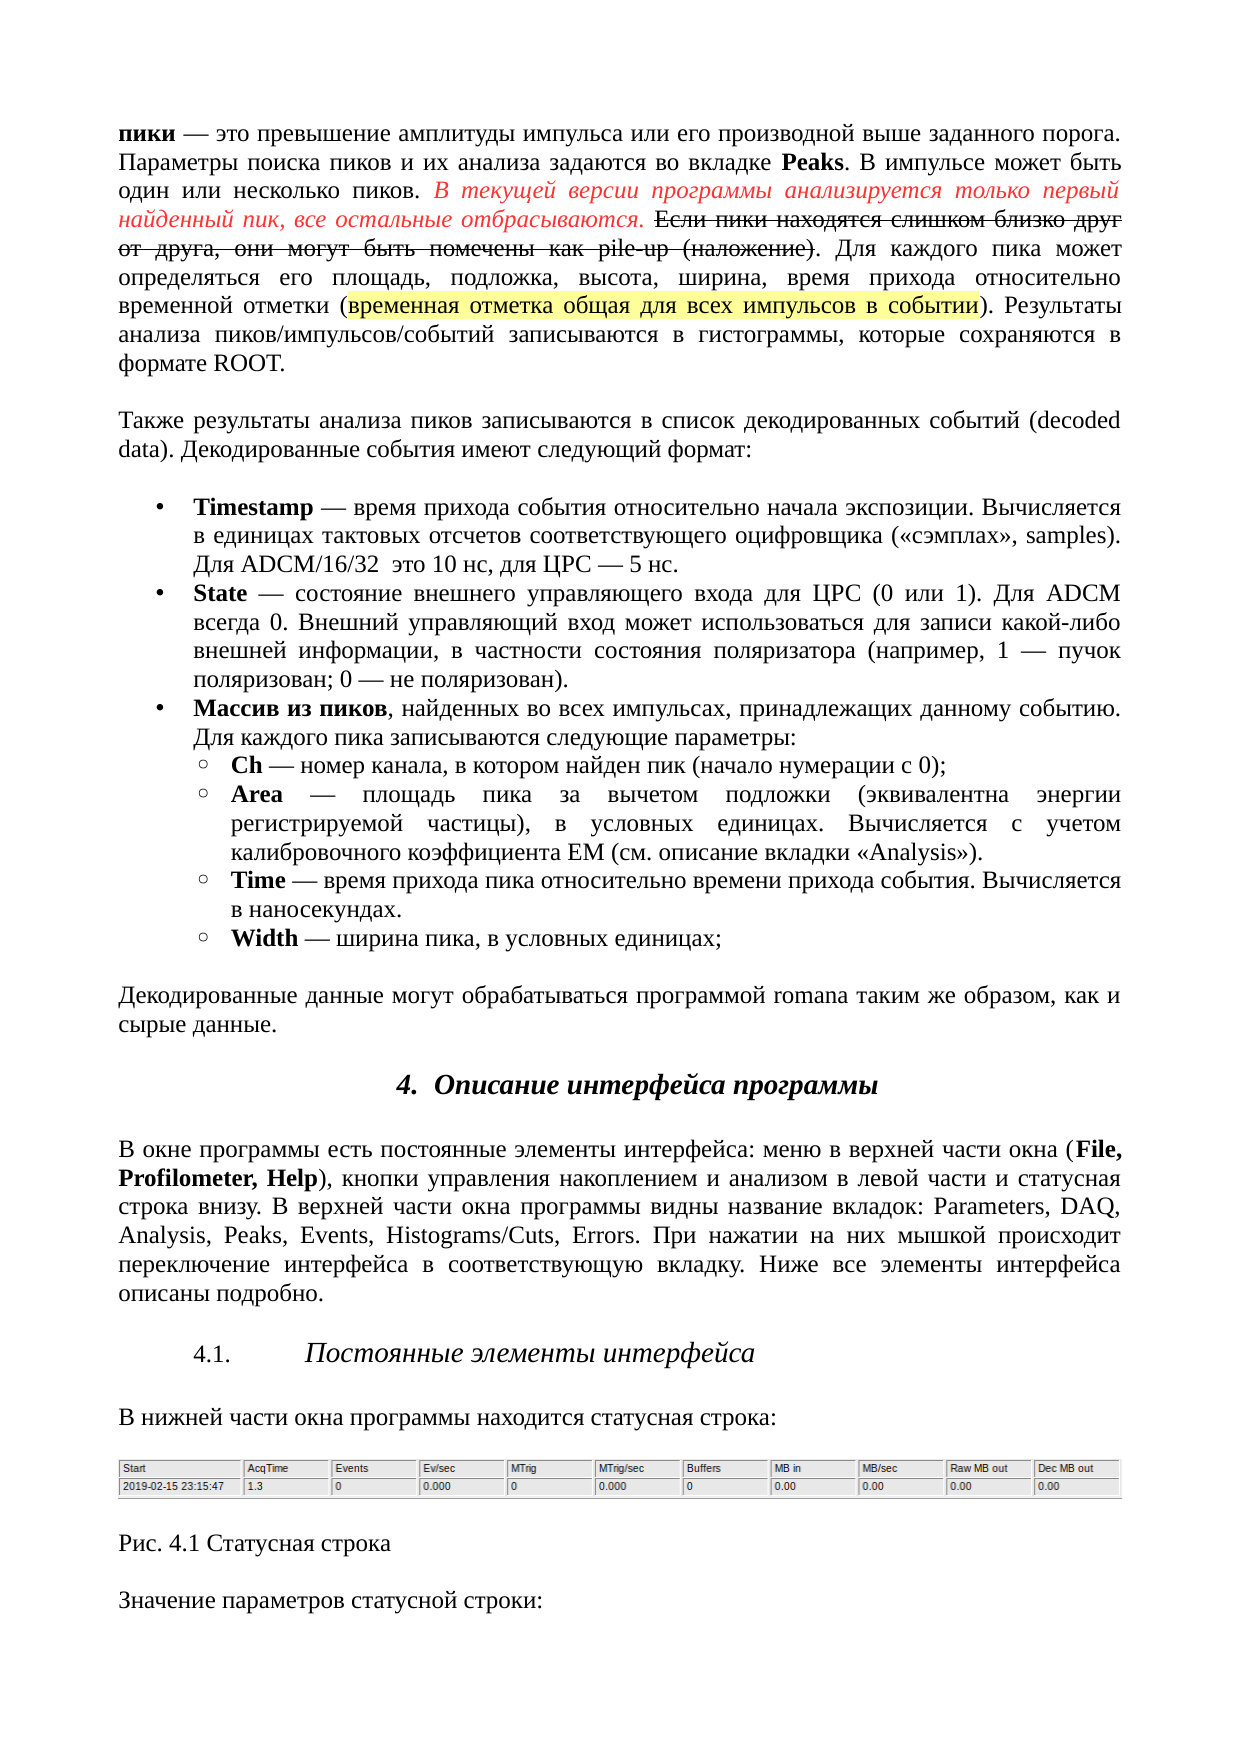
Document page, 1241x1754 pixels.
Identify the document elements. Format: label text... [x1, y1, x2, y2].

list Ch — номер канала, в котором найден пик (начало нумерации с 0); [193, 751, 1122, 779]
list State — состояние внешнего управляющего входа для ЦРС (0 или 1). Для ADCM всегда 0. Внешний управляющий вход может использоваться для записи какой-либо внешней информации, в частности состояния поляризатора (например, 1 — пучок поляризован; 0 — не поляризован). [156, 578, 1122, 693]
text В окне программы есть постоянные элементы интерфейса: меню в верхней части окна (File, Profilometer, Help), кнопки управления накоплением и анализом в левой части и статусная строка внизу. В верхней части окна программы видны название вкладок: Parameters, DAQ, Analysis, Peaks, Events, Histograms/Cuts, Errors. При нажатии на них мышкой происходит переключение интерфейса в соответствующую вкладку. Ниже все элементы интерфейса описаны подробно. [118, 1134, 1122, 1306]
text пики — это превышение амплитуды импульса или его производной выше заданного порога. Параметры поиска пиков и их анализа задаются во вкладке Peaks. В импульсе может быть один или несколько пиков. В текущей версии программы анализируется только первый найденный пик, все остальные отбрасываются. Если пики находятся слишком близко друг от друга, они могут быть помечены как pile-up (наложение). Для каждого пика может определяться его площадь, подложка, высота, ширина, время прихода относительно временной отметки (временная отметка общая для всех импульсов в событии). Результаты анализа пиков/импульсов/событий записываются в гистограммы, которые сохраняются в формате ROOT. [118, 118, 1122, 377]
picture [118, 1459, 1123, 1499]
text Также результаты анализа пиков записываются в список декодированных событий (decoded data). Декодированные события имеют следующий формат: [118, 406, 1122, 463]
list Описание интерфейса программы [156, 1067, 1122, 1100]
list Постоянные элементы интерфейса [193, 1335, 1122, 1369]
text Рис. 4.1 Статусная строка [118, 1528, 1122, 1556]
list Timestamp — время прихода события относительно начала экспозиции. Вычисляется в единицах тактовых отсчетов соответствующего оцифровщика («сэмплах», samples). Для ADCM/16/32 это 10 нс, для ЦРС — 5 нс. [156, 492, 1122, 578]
list Area — площадь пика за вычетом подложки (эквивалентна энергии регистрируемой частицы), в условных единицах. Вычисляется с учетом калибровочного коэффициента EM (см. описание вкладки «Analysis»). [193, 779, 1122, 866]
text Декодированные данные могут обрабатываться программой romana таким же образом, как и сырые данные. [118, 981, 1122, 1038]
list Time — время прихода пика относительно времени прихода события. Вычисляется в наносекундах. [193, 866, 1122, 923]
list Width — ширина пика, в условных единицах; [193, 923, 1122, 952]
text В нижней части окна программы находится статусная строка: [118, 1402, 1122, 1431]
text Значение параметров статусной строки: [118, 1585, 1122, 1614]
list Массив из пиков, найденных во всех импульсах, принадлежащих данному событию. Для каждого пика записываются следующие параметры: [156, 693, 1122, 751]
